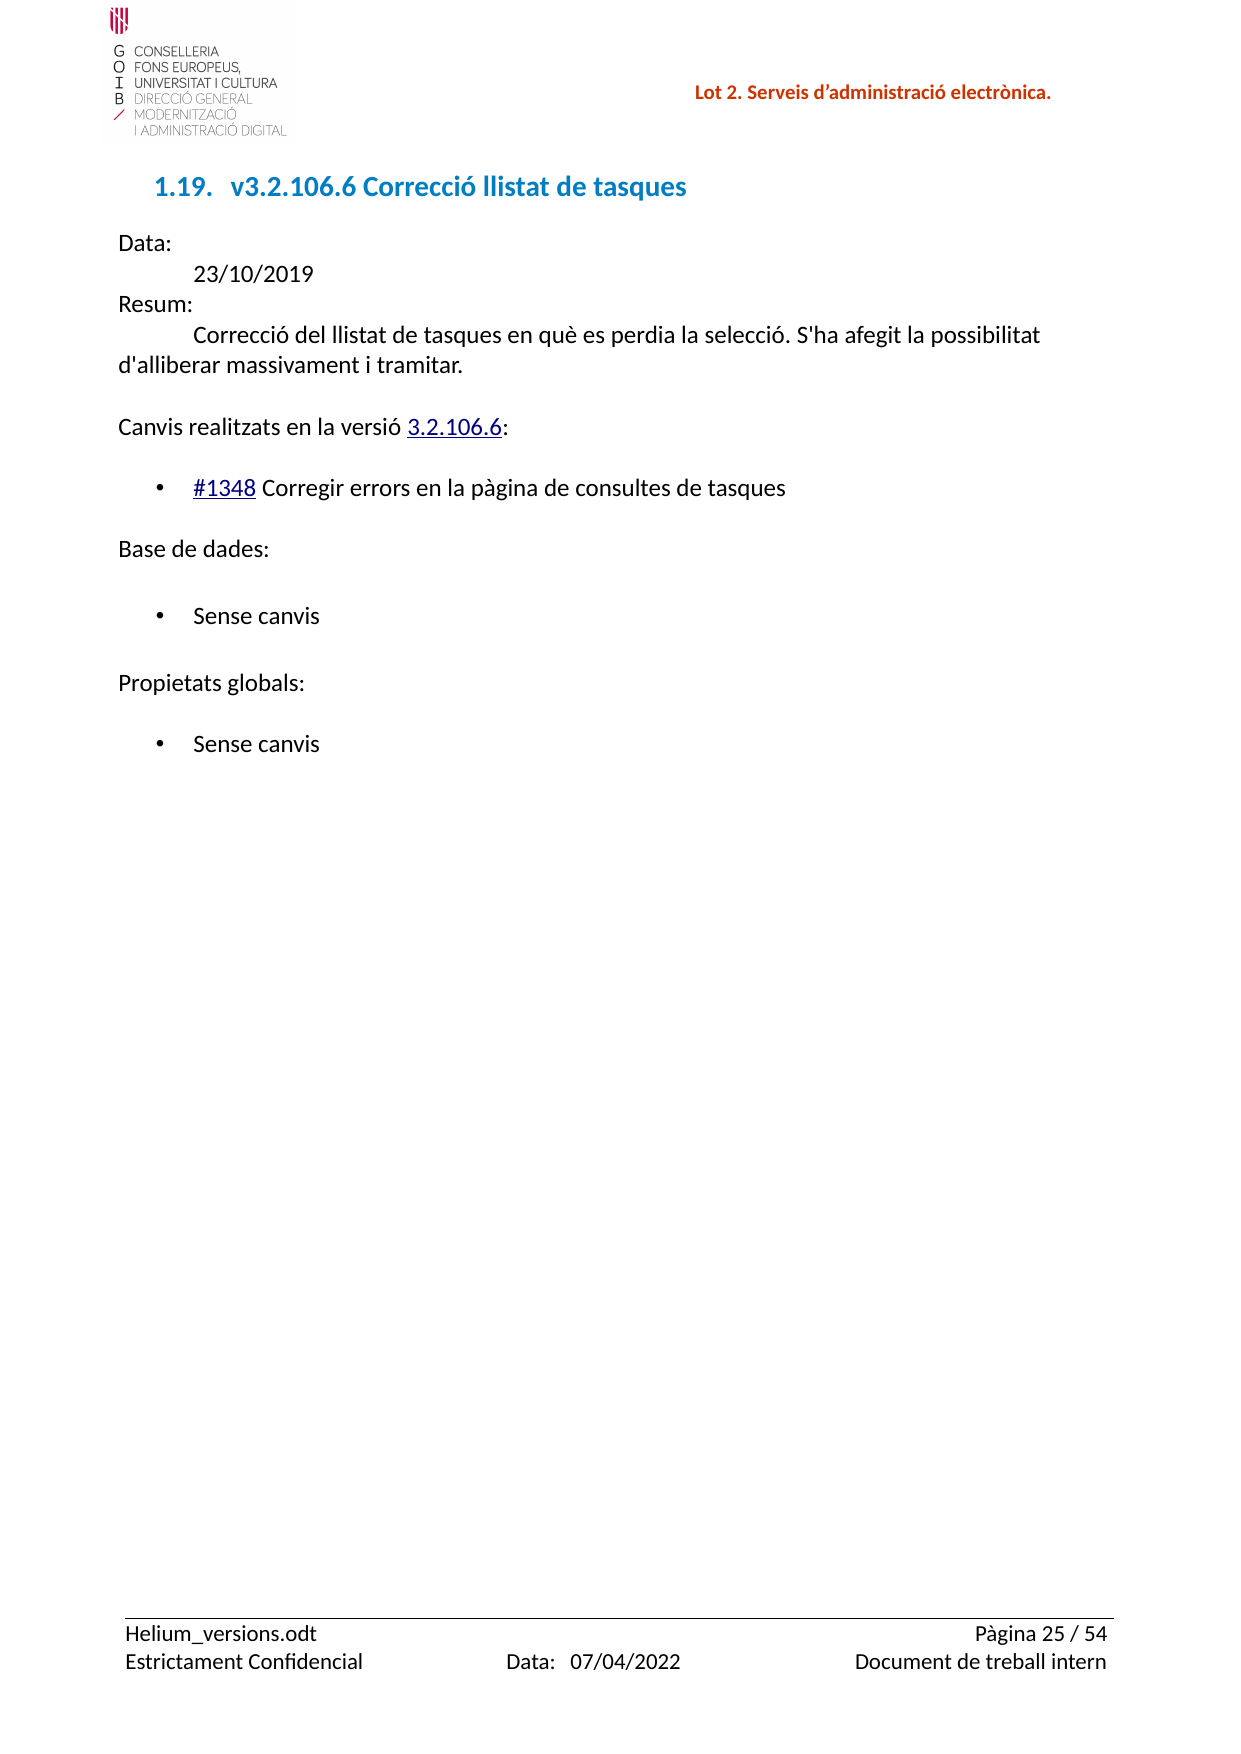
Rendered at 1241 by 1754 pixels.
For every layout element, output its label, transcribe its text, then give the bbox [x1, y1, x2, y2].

picture [100, 0, 297, 144]
text Propietats globals: [118, 667, 1122, 697]
text 23/10/2019 [118, 258, 1122, 289]
list #1348 Corregir errors en la pàgina de consultes de tasques [156, 472, 1122, 502]
subtitle v3.2.106.6 Correcció llistat de tasques [153, 168, 1122, 204]
list Sense canvis [156, 728, 1122, 758]
list Sense canvis [156, 600, 1122, 630]
text Data: [118, 228, 1122, 258]
text Base de dades: [118, 533, 1122, 563]
text Resum: [118, 289, 1122, 319]
text Correcció del llistat de tasques en què es perdia la selecció. S'ha afegit la possibilitat d'alliberar massivament i tramitar. [118, 319, 1122, 380]
text Canvis realitzats en la versió 3.2.106.6: [118, 411, 1122, 441]
